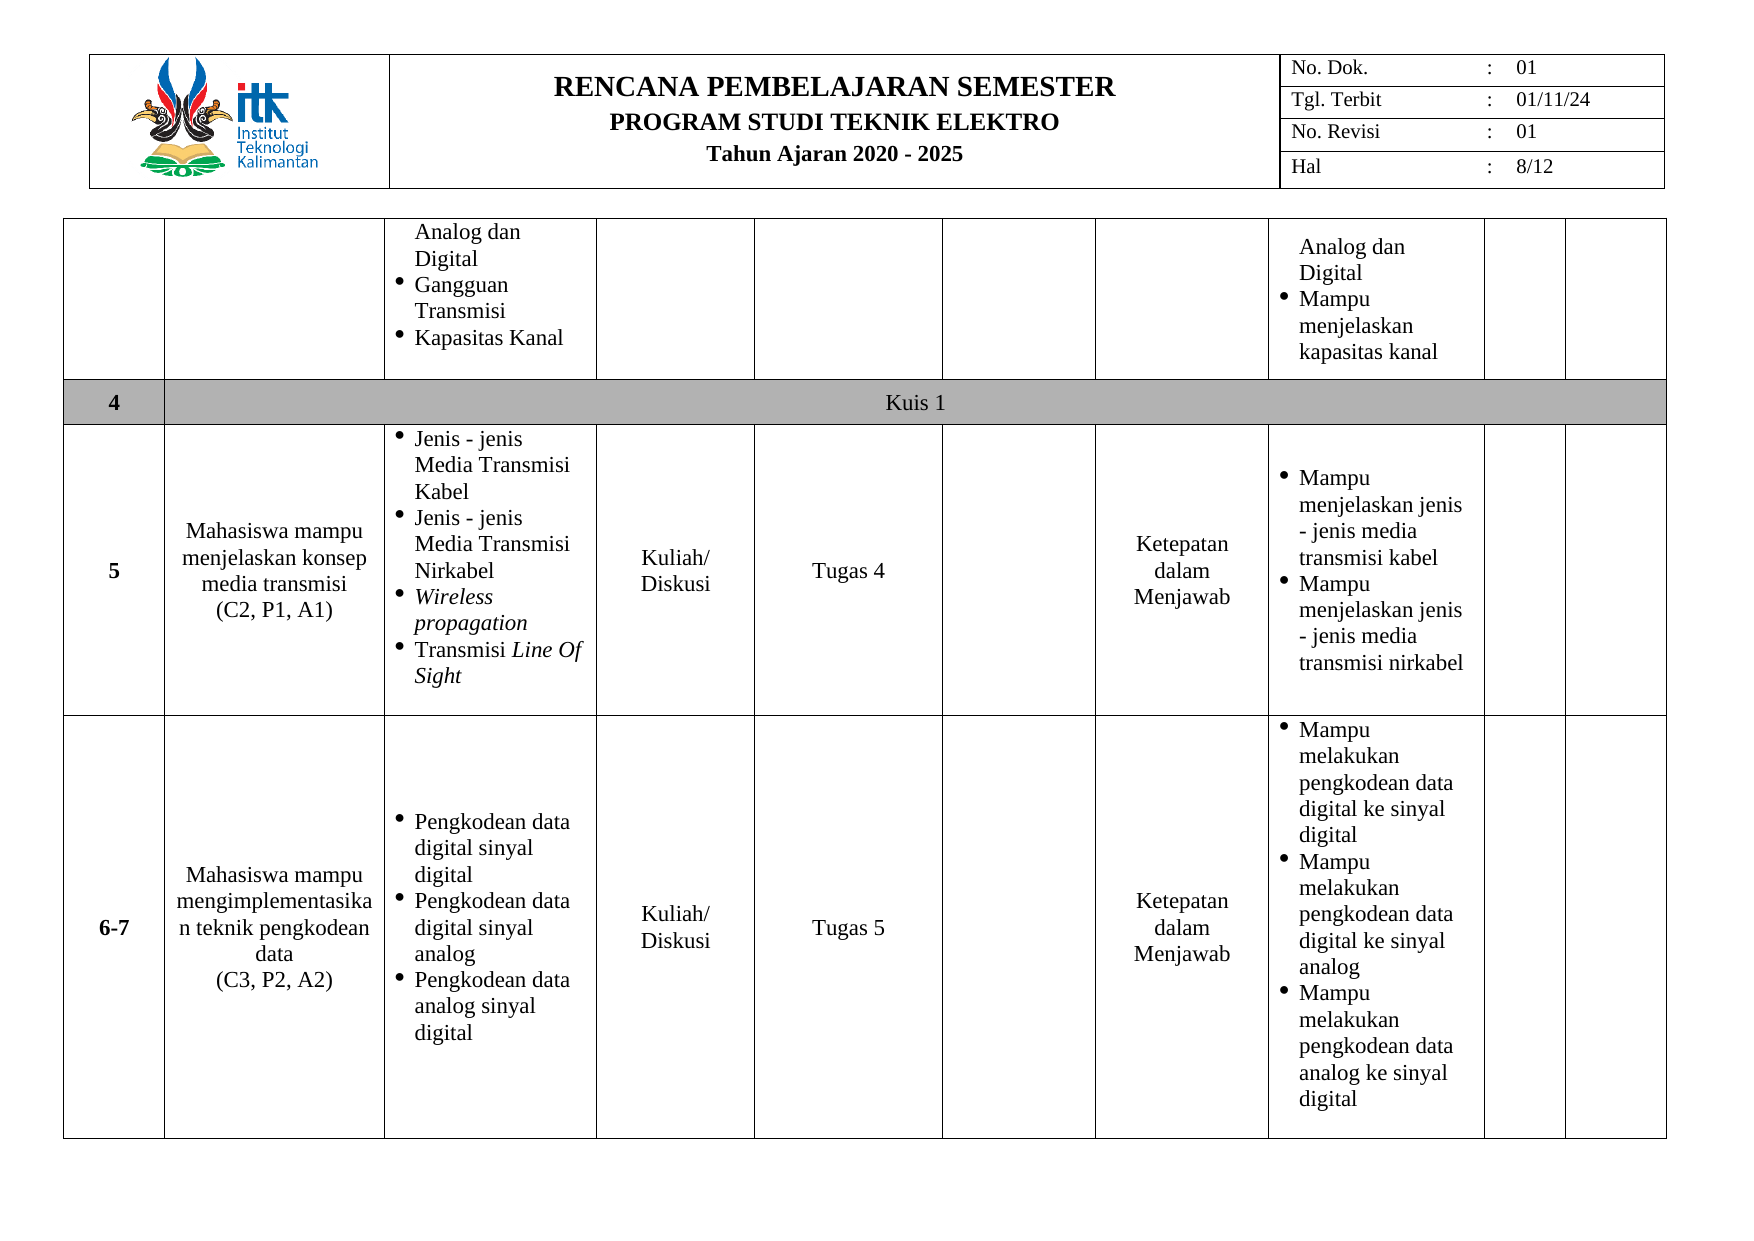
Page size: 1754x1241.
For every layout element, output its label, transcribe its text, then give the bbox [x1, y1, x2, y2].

table_cell [1096, 219, 1268, 379]
table_cell Analog dan Digital Mampu menjelaskan kapasitas kanal [1269, 219, 1484, 379]
table_cell Analog dan Digital Gangguan Transmisi Kapasitas Kanal [385, 219, 596, 379]
table_cell Tugas 5 [755, 716, 942, 1138]
table_cell [1566, 716, 1666, 1138]
table_cell [165, 219, 384, 379]
table_cell Tugas 4 [755, 425, 942, 715]
table_cell Mahasiswa mampu mengimplementasikan teknik pengkodean data (C3, P2, A2) [165, 716, 384, 1138]
table_cell Kuliah/ Diskusi [597, 716, 754, 1138]
table_cell Mampu melakukan pengkodean data digital ke sinyal digital Mampu melakukan pengkodean data digital ke sinyal analog Mampu melakukan pengkodean data analog ke sinyal digital [1269, 716, 1484, 1138]
table_cell [1485, 425, 1565, 715]
table_cell [943, 425, 1095, 715]
table_cell 4 [64, 380, 164, 424]
table_cell [755, 219, 942, 379]
table_cell [1566, 219, 1666, 379]
table_cell [1485, 716, 1565, 1138]
table_cell [64, 219, 164, 379]
picture [127, 55, 322, 181]
table_cell 6-7 [64, 716, 164, 1138]
table_cell Pengkodean data digital sinyal digital Pengkodean data digital sinyal analog Pengkodean data analog sinyal digital [385, 716, 596, 1138]
table_cell [1485, 219, 1565, 379]
table_cell Jenis - jenis Media Transmisi Kabel Jenis - jenis Media Transmisi Nirkabel Wireless propagation Transmisi Line Of Sight [385, 425, 596, 715]
table_cell [943, 219, 1095, 379]
table_cell Ketepatan dalam Menjawab [1096, 716, 1268, 1138]
table_cell Mahasiswa mampu menjelaskan konsep media transmisi (C2, P1, A1) [165, 425, 384, 715]
table_cell 5 [64, 425, 164, 715]
table_cell [1566, 425, 1666, 715]
table_cell Kuis 1 [165, 380, 1666, 424]
table_cell Kuliah/ Diskusi [597, 425, 754, 715]
table_cell Ketepatan dalam Menjawab [1096, 425, 1268, 715]
table_cell [943, 716, 1095, 1138]
table_cell Mampu menjelaskan jenis - jenis media transmisi kabel Mampu menjelaskan jenis - jenis media transmisi nirkabel [1269, 425, 1484, 715]
table_cell [597, 219, 754, 379]
